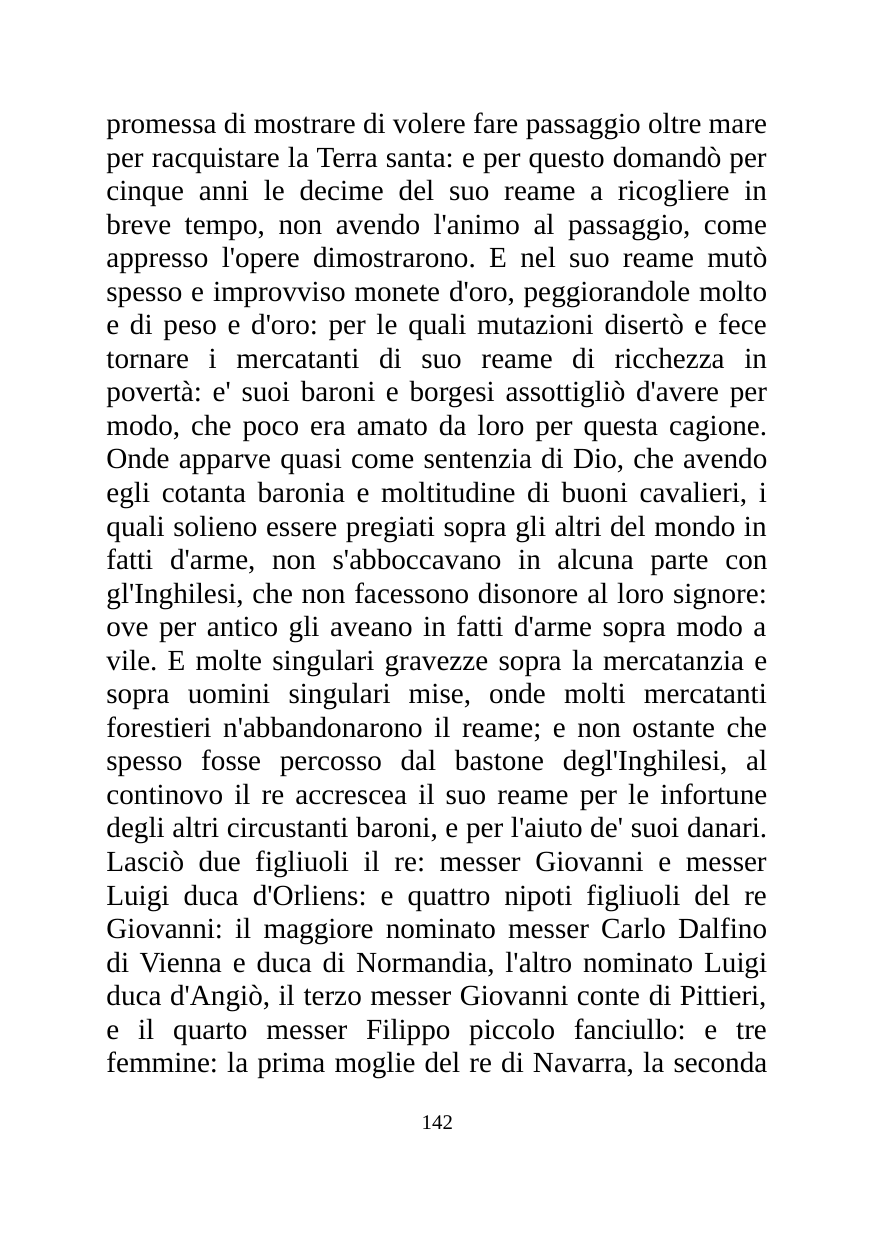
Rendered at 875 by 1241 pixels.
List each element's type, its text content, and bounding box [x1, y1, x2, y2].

text promessa di mostrare di volere fare passaggio oltre mare per racquistare la Terra santa: e per questo domandò per cinque anni le decime del suo reame a ricogliere in breve tempo, non avendo l'animo al passaggio, come appresso l'opere dimostrarono. E nel suo reame mutò spesso e improvviso monete d'oro, peggiorandole molto e di peso e d'oro: per le quali mutazioni disertò e fece tornare i mercatanti di suo reame di ricchezza in povertà: e' suoi baroni e borgesi assottigliò d'avere per modo, che poco era amato da loro per questa cagione. Onde apparve quasi come sentenzia di Dio, che avendo egli cotanta baronia e moltitudine di buoni cavalieri, i quali solieno essere pregiati sopra gli altri del mondo in fatti d'arme, non s'abboccavano in alcuna parte con gl'Inghilesi, che non facessono disonore al loro signore: ove per antico gli aveano in fatti d'arme sopra modo a vile. E molte singulari gravezze sopra la mercatanzia e sopra uomini singulari mise, onde molti mercatanti forestieri n'abbandonarono il reame; e non ostante che spesso fosse percosso dal bastone degl'Inghilesi, al continovo il re accrescea il suo reame per le infortune degli altri circustanti baroni, e per l'aiuto de' suoi danari. Lasciò due figliuoli il re: messer Giovanni e messer Luigi duca d'Orliens: e quattro nipoti figliuoli del re Giovanni: il maggiore nominato messer Carlo Dalfino di Vienna e duca di Normandia, l'altro nominato Luigi duca d'Angiò, il terzo messer Giovanni conte di Pittieri, e il quarto messer Filippo piccolo fanciullo: e tre femmine: la prima moglie del re di Navarra, la seconda [106, 106, 768, 1079]
